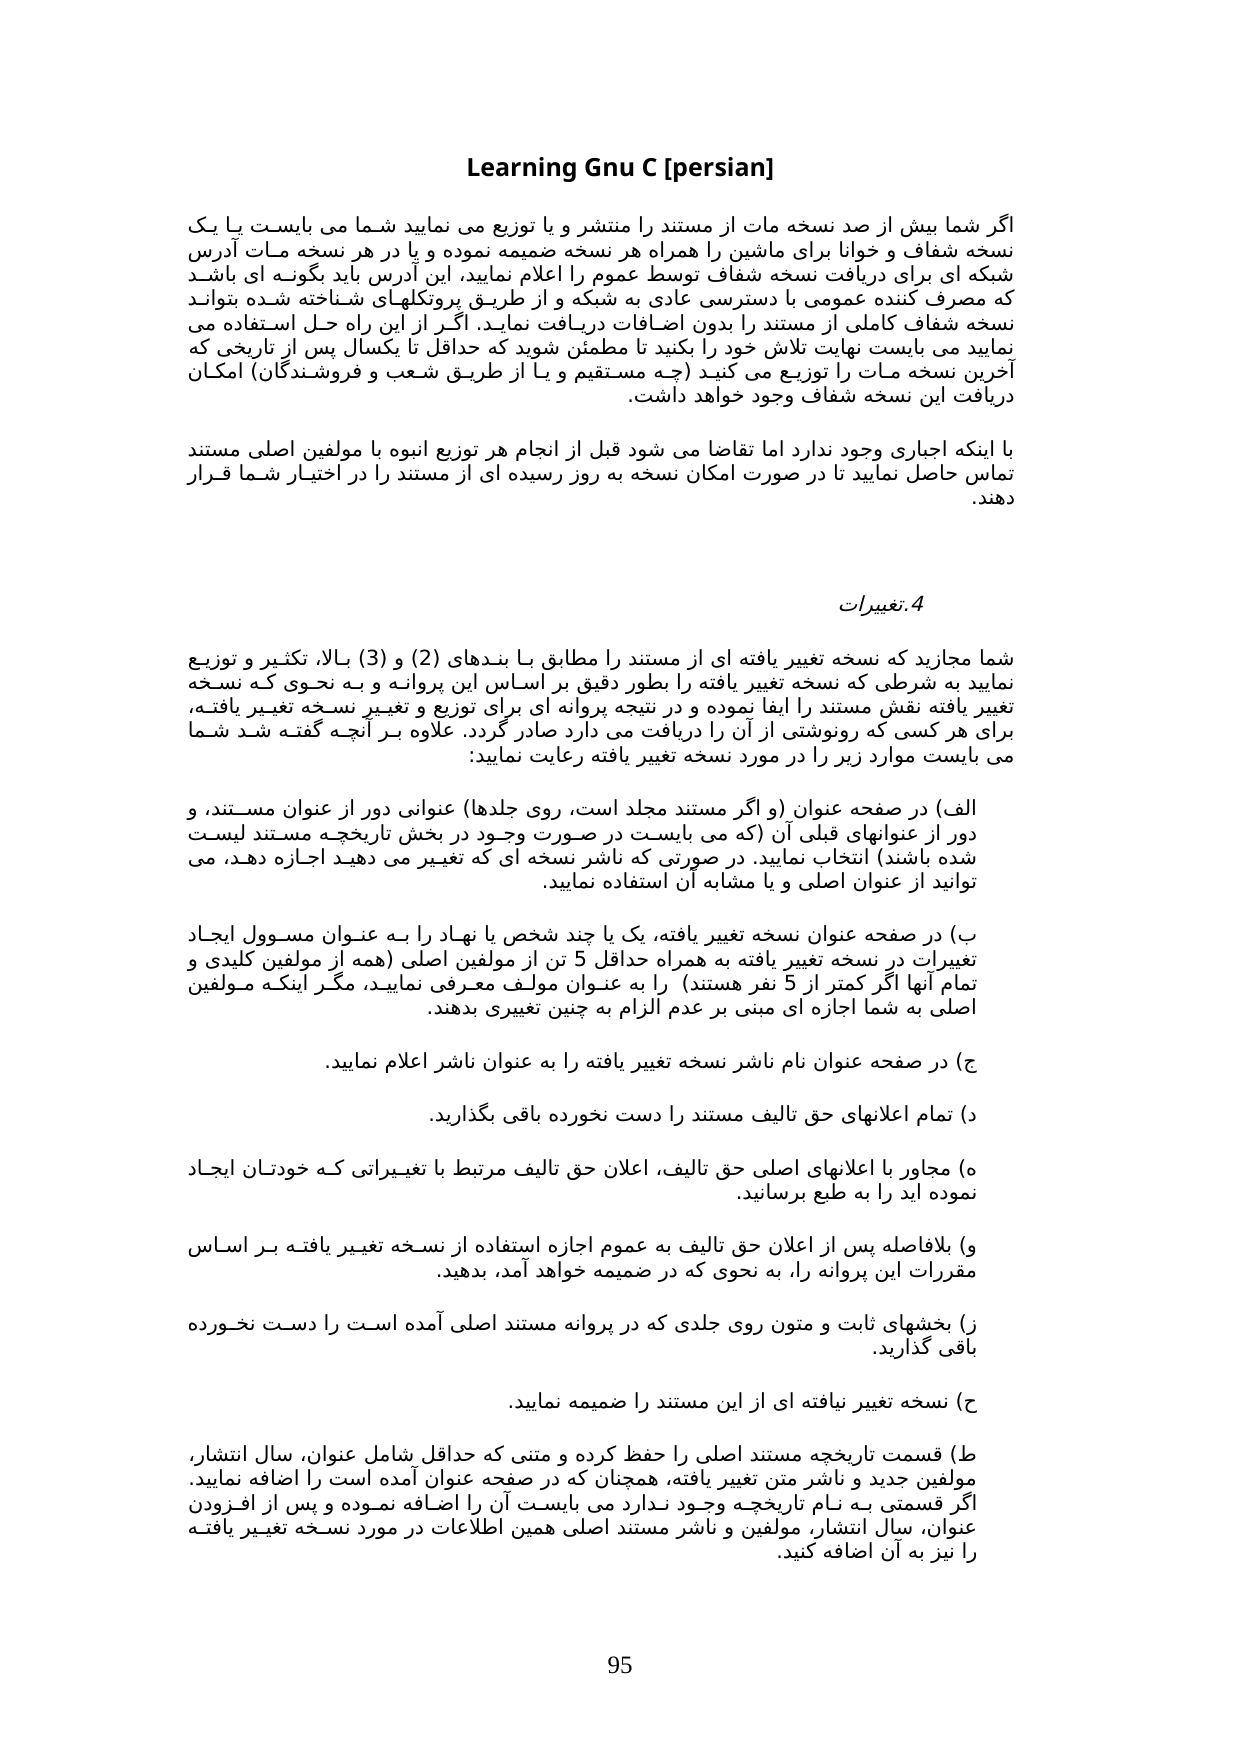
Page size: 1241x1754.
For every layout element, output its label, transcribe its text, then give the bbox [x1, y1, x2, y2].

text ز) بخشهای ثابت و متون روی جلدی که در پروانه مستند اصلی آمده است را دست نخورده باقی گذارید. [187, 1311, 978, 1359]
text اگر شما بیش از صد نسخه مات از مستند را منتشر و یا توزیع می نمایید شما می بایست یا یک نسخه شفاف و خوانا برای ماشین را همراه هر نسخه ضمیمه نموده و یا در هر نسخه مات آدرس شبکه ای برای دریافت نسخه شفاف توسط عموم را اعلام نمایید، این آدرس باید بگونه ای باشد که مصرف کننده عمومی با دسترسی عادی به شبکه و از طریق پروتکلهای شناخته شده بتواند نسخه شفاف کاملی از مستند را بدون اضافات دریافت نماید. اگر از این راه حل استفاده می نمایید می بایست نهایت تلاش خود را بکنید تا مطمئن شوید که حداقل تا یکسال پس از تاریخی که آخرین نسخه مات را توزیع می کنید (چه مستقیم و یا از طریق شعب و فروشندگان) امکان دریافت این نسخه شفاف وجود خواهد داشت. [187, 213, 1015, 408]
text ح) نسخه تغییر نیافته ای از این مستند را ضمیمه نمایید. [187, 1389, 978, 1413]
text ب) در صفحه عنوان نسخه تغییر یافته، یک یا چند شخص یا نهاد را به عنوان مسوول ایجاد تغییرات در نسخه تغییر یافته به همراه حداقل 5 تن از مولفین اصلی (همه از مولفین کلیدی و تمام آنها اگر کمتر از 5 نفر هستند) را به عنوان مولف معرفی نمایید، مگر اینکه مولفین اصلی به شما اجازه ای مبنی بر عدم الزام به چنین تغییری بدهند. [187, 922, 978, 1019]
text ه) مجاور با اعلانهای اصلی حق تالیف، اعلان حق تالیف مرتبط با تغییراتی که خودتان ایجاد نموده اید را به طبع برسانید. [187, 1156, 978, 1204]
text شما مجازید که نسخه تغییر یافته ای از مستند را مطابق با بندهای (2) و (3) بالا، تکثیر و توزیع نمایید به شرطی که نسخه تغییر یافته را بطور دقیق بر اساس این پروانه و به نحوی که نسخه تغییر یافته نقش مستند را ایفا نموده و در نتیجه پروانه ای برای توزیع و تغییر نسخه تغییر یافته، برای هر کسی که رونوشتی از آن را دریافت می دارد صادر گردد. علاوه بر آنچه گفته شد شما می بایست موارد زیر را در مورد نسخه تغییر یافته رعایت نمایید: [187, 646, 1015, 767]
text د) تمام اعلانهای حق تالیف مستند را دست نخورده باقی بگذارید. [187, 1102, 978, 1126]
text ط) قسمت تاریخچه مستند اصلی را حفظ کرده و متنی که حداقل شامل عنوان، سال انتشار، مولفین جدید و ناشر متن تغییر یافته، همچنان که در صفحه عنوان آمده است را اضافه نمایید. اگر قسمتی به نام تاریخچه وجود ندارد می بایست آن را اضافه نموده و پس از افزودن عنوان، سال انتشار، مولفین و ناشر مستند اصلی همین اطلاعات در مورد نسخه تغییر یافته را نیز به آن اضافه کنید. [187, 1442, 978, 1563]
text الف) در صفحه عنوان (و اگر مستند مجلد است، روی جلدها) عنوانی دور از عنوان مستند، و دور از عنوانهای قبلی آن (که می بایست در صورت وجود در بخش تاریخچه مستند لیست شده باشند) انتخاب نمایید. در صورتی که ناشر نسخه ای که تغییر می دهید اجازه دهد، می توانید از عنوان اصلی و یا مشابه آن استفاده نمایید. [187, 796, 978, 893]
text با اینکه اجباری وجود ندارد اما تقاضا می شود قبل از انجام هر توزیع انبوه با مولفین اصلی مستند تماس حاصل نمایید تا در صورت امکان نسخه به روز رسیده ای از مستند را در اختیار شما قرار دهند. [187, 437, 1015, 510]
text ج) در صفحه عنوان نام ناشر نسخه تغییر یافته را به عنوان ناشر اعلام نمایید. [187, 1049, 978, 1073]
text و) بلافاصله پس از اعلان حق تالیف به عموم اجازه استفاده از نسخه تغییر یافته بر اساس مقررات این پروانه را، به نحوی که در ضمیمه خواهد آمد، بدهید. [187, 1233, 978, 1282]
list تغییرات [187, 592, 940, 617]
